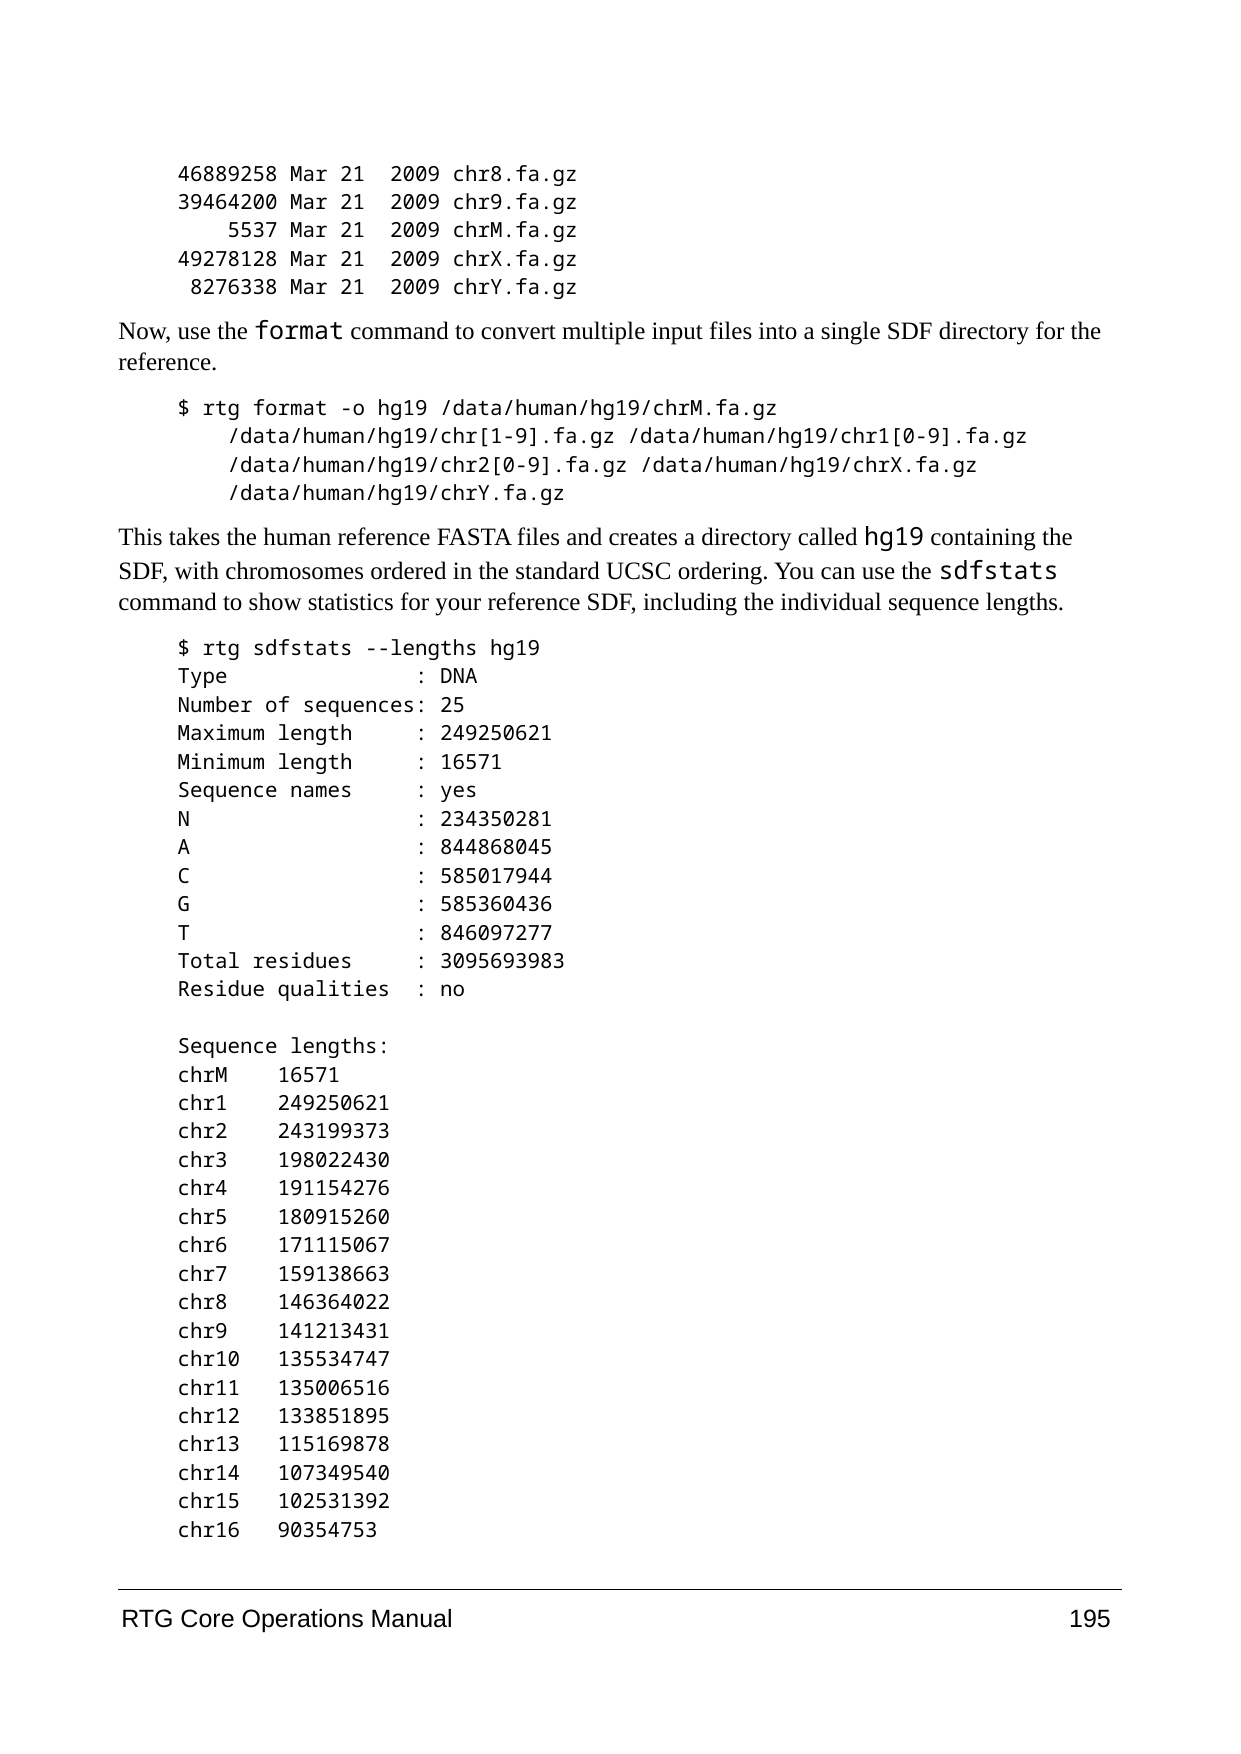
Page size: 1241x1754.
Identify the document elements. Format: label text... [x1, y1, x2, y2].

text chr15 102531392 [177, 1486, 1122, 1515]
text Maximum length : 249250621 [177, 718, 1122, 747]
text $ rtg sdfstats --lengths hg19 [177, 633, 1122, 662]
text chr2 243199373 [177, 1117, 1122, 1145]
text chr4 191154276 [177, 1173, 1122, 1202]
text G : 585360436 [177, 889, 1122, 918]
text chr8 146364022 [177, 1287, 1122, 1316]
text N : 234350281 [177, 804, 1122, 832]
text Sequence names : yes [177, 775, 1122, 804]
text chr10 135534747 [177, 1344, 1122, 1373]
text A : 844868045 [177, 832, 1122, 861]
text chr5 180915260 [177, 1202, 1122, 1230]
text This takes the human reference FASTA files and creates a directory called hg19 containing the SDF, with chromosomes ordered in the standard UCSC ordering. You can use the sdfstats command to show statistics for your reference SDF, including the individual sequence lengths. [118, 519, 1122, 616]
text 39464200 Mar 21 2009 chr9.fa.gz [177, 187, 1122, 216]
text Total residues : 3095693983 [177, 946, 1122, 974]
text /data/human/hg19/chrY.fa.gz [177, 478, 1122, 507]
text chrM 16571 [177, 1060, 1122, 1088]
text 46889258 Mar 21 2009 chr8.fa.gz [177, 159, 1122, 187]
text T : 846097277 [177, 918, 1122, 946]
text /data/human/hg19/chr2[0-9].fa.gz /data/human/hg19/chrX.fa.gz [177, 450, 1122, 478]
text chr13 115169878 [177, 1429, 1122, 1458]
text chr12 133851895 [177, 1401, 1122, 1429]
text Sequence lengths: [177, 1031, 1122, 1060]
text Residue qualities : no [177, 974, 1122, 1003]
text chr11 135006516 [177, 1373, 1122, 1401]
text $ rtg format -o hg19 /data/human/hg19/chrM.fa.gz [177, 393, 1122, 422]
text 49278128 Mar 21 2009 chrX.fa.gz [177, 244, 1122, 272]
text chr9 141213431 [177, 1316, 1122, 1344]
text chr7 159138663 [177, 1259, 1122, 1287]
text chr16 90354753 [177, 1515, 1122, 1543]
text C : 585017944 [177, 861, 1122, 889]
text chr6 171115067 [177, 1230, 1122, 1259]
text Now, use the format command to convert multiple input files into a single SDF directory for the reference. [118, 313, 1122, 375]
text chr14 107349540 [177, 1458, 1122, 1486]
text 5537 Mar 21 2009 chrM.fa.gz [177, 216, 1122, 244]
text chr1 249250621 [177, 1088, 1122, 1117]
text Minimum length : 16571 [177, 747, 1122, 775]
text Number of sequences: 25 [177, 690, 1122, 718]
text chr3 198022430 [177, 1145, 1122, 1173]
text /data/human/hg19/chr[1-9].fa.gz /data/human/hg19/chr1[0-9].fa.gz [177, 422, 1122, 450]
text Type : DNA [177, 662, 1122, 690]
text 8276338 Mar 21 2009 chrY.fa.gz [177, 272, 1122, 301]
